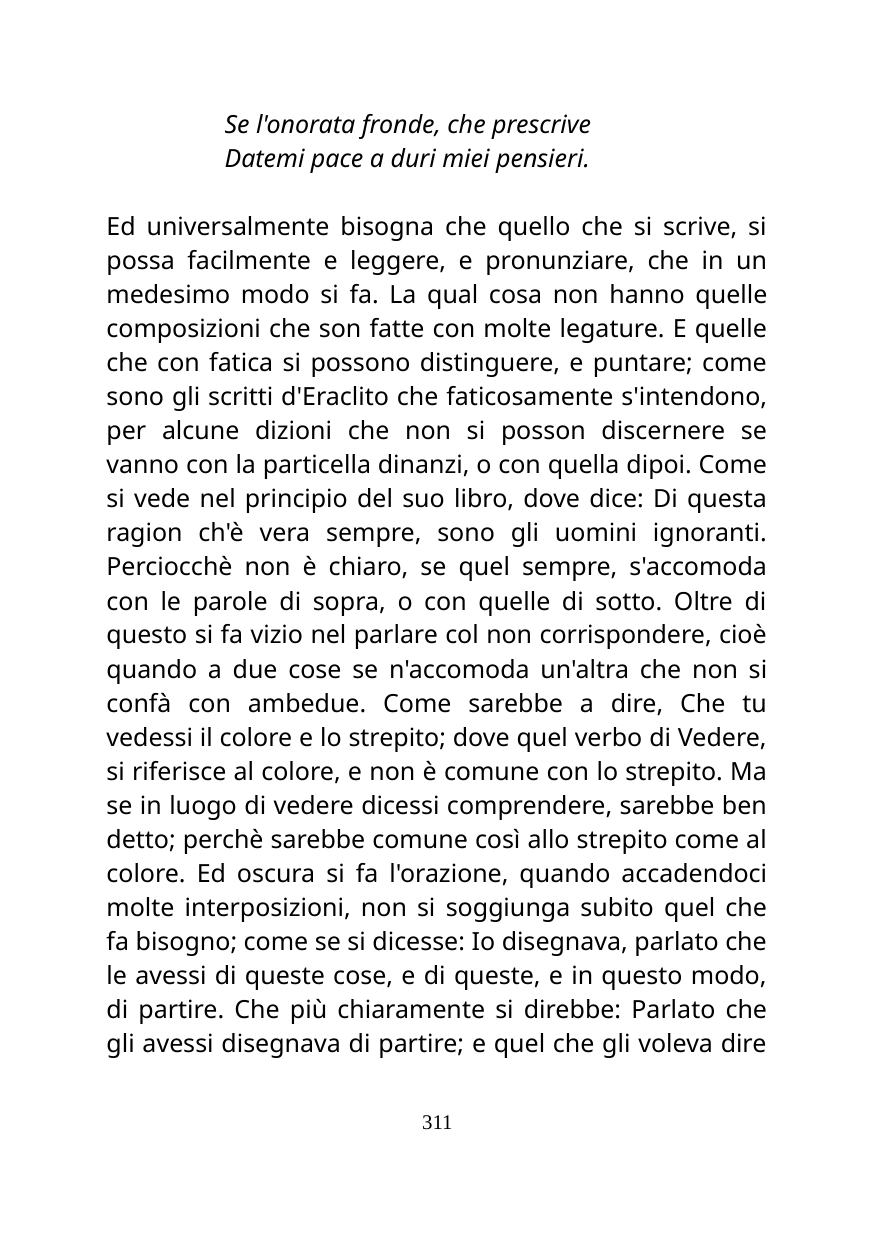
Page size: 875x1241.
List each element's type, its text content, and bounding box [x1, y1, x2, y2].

text Datemi pace a duri miei pensieri. [106, 140, 768, 174]
text Ed universalmente bisogna che quello che si scrive, si possa facilmente e leggere, e pronunziare, che in un medesimo modo si fa. La qual cosa non hanno quelle composizioni che son fatte con molte legature. E quelle che con fatica si possono distinguere, e puntare; come sono gli scritti d'Eraclito che faticosamente s'intendono, per alcune dizioni che non si posson discernere se vanno con la particella dinanzi, o con quella dipoi. Come si vede nel principio del suo libro, dove dice: Di questa ragion ch'è vera sempre, sono gli uomini ignoranti. Perciocchè non è chiaro, se quel sempre, s'accomoda con le parole di sopra, o con quelle di sotto. Oltre di questo si fa vizio nel parlare col non corrispondere, cioè quando a due cose se n'accomoda un'altra che non si confà con ambedue. Come sarebbe a dire, Che tu vedessi il colore e lo strepito; dove quel verbo di Vedere, si riferisce al colore, e non è comune con lo strepito. Ma se in luogo di vedere dicessi comprendere, sarebbe ben detto; perchè sarebbe comune così allo strepito come al colore. Ed oscura si fa l'orazione, quando accadendoci molte interposizioni, non si soggiunga subito quel che fa bisogno; come se si dicesse: Io disegnava, parlato che le avessi di queste cose, e di queste, e in questo modo, di partire. Che più chiaramente si direbbe: Parlato che gli avessi disegnava di partire; e quel che gli voleva dire [106, 208, 768, 1060]
text Se l'onorata fronde, che prescrive [106, 106, 768, 140]
